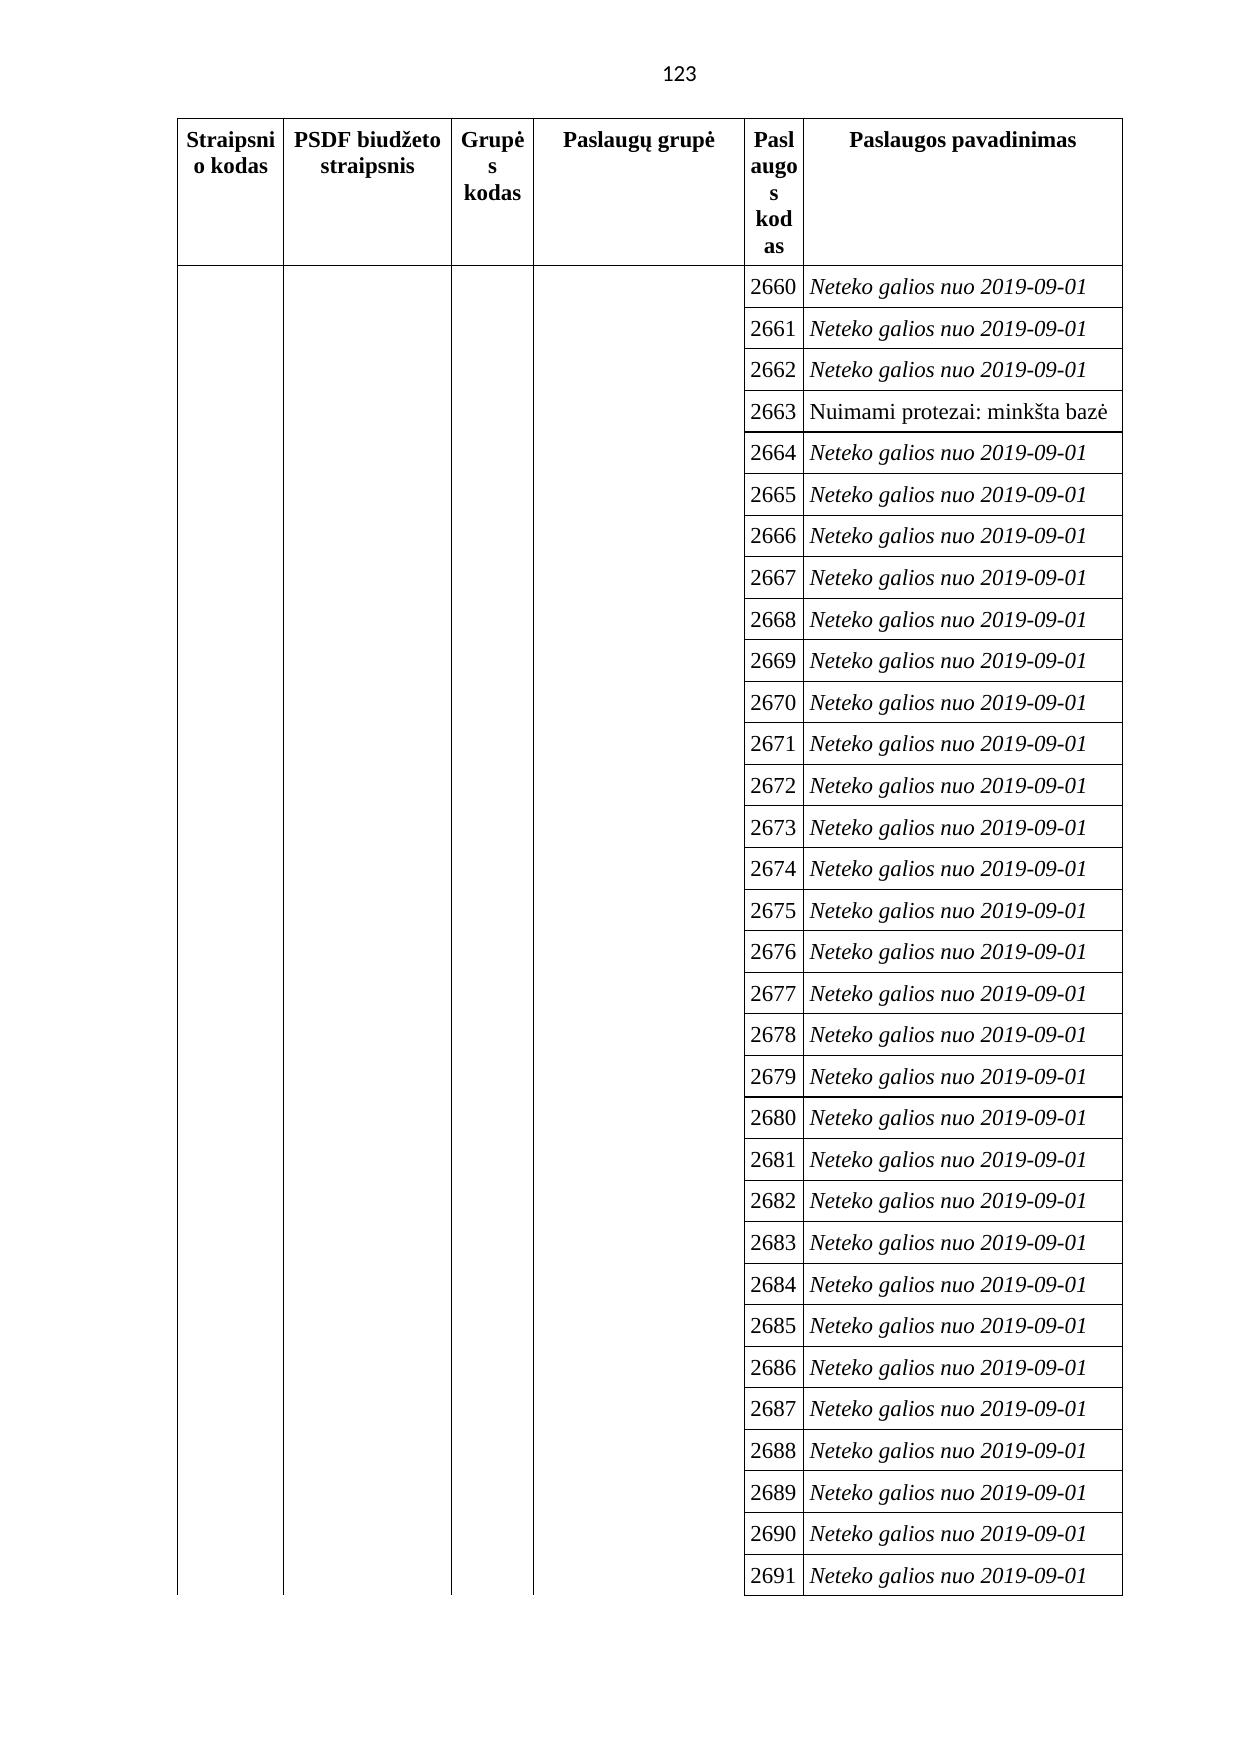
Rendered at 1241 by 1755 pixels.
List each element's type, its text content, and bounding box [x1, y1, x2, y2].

table_cell [534, 639, 744, 681]
table_cell [534, 556, 744, 598]
table_cell [452, 1013, 533, 1055]
table_cell [284, 1138, 451, 1179]
table_cell [452, 972, 533, 1013]
table_cell Neteko galios nuo 2019-09-01 [804, 682, 1122, 722]
table_cell [284, 1263, 451, 1304]
table_cell [284, 805, 451, 847]
table_cell Neteko galios nuo 2019-09-01 [804, 1139, 1122, 1179]
table_cell 2674 [745, 848, 803, 888]
table_cell 2664 [745, 433, 803, 473]
table_cell Neteko galios nuo 2019-09-01 [804, 1181, 1122, 1221]
table_cell [534, 681, 744, 722]
table_cell [284, 1554, 451, 1595]
table_cell Neteko galios nuo 2019-09-01 [804, 765, 1122, 805]
table_cell Neteko galios nuo 2019-09-01 [804, 848, 1122, 888]
table_cell 2663 [745, 391, 803, 431]
table_cell Neteko galios nuo 2019-09-01 [804, 474, 1122, 514]
table_cell [452, 515, 533, 556]
table_cell [534, 847, 744, 888]
table_cell 2672 [745, 765, 803, 805]
table_cell [284, 307, 451, 348]
table_cell Neteko galios nuo 2019-09-01 [804, 1430, 1122, 1470]
table_cell 2681 [745, 1139, 803, 1179]
table_cell [534, 348, 744, 390]
table_cell Neteko galios nuo 2019-09-01 [804, 723, 1122, 764]
table_cell 2660 [745, 266, 803, 307]
table_cell [534, 889, 744, 930]
table_cell [284, 348, 451, 390]
table_header Straipsnio kodas [178, 119, 283, 265]
table_cell 2670 [745, 682, 803, 722]
table_header Grupės kodas [452, 119, 533, 265]
table_cell [452, 390, 533, 431]
table_cell [534, 972, 744, 1013]
table_cell [452, 556, 533, 598]
table_cell 2669 [745, 640, 803, 681]
table_cell [534, 1096, 744, 1138]
table_cell [178, 1180, 283, 1221]
table_cell [452, 1512, 533, 1553]
table_cell Neteko galios nuo 2019-09-01 [804, 1222, 1122, 1263]
table_cell [178, 764, 283, 805]
table_cell [452, 1429, 533, 1470]
table_header Paslaugos kodas [745, 119, 803, 265]
table_cell [452, 307, 533, 348]
table_cell [452, 639, 533, 681]
table_cell 2673 [745, 806, 803, 847]
table_cell 2687 [745, 1388, 803, 1429]
table_cell [452, 266, 533, 307]
table_cell [178, 681, 283, 722]
table_cell [178, 722, 283, 764]
table_cell [452, 598, 533, 639]
table_cell 2685 [745, 1305, 803, 1346]
table_cell [534, 1180, 744, 1221]
table_cell Neteko galios nuo 2019-09-01 [804, 1555, 1122, 1595]
table_cell Neteko galios nuo 2019-09-01 [804, 1264, 1122, 1304]
table_cell [452, 1221, 533, 1263]
table_cell Neteko galios nuo 2019-09-01 [804, 1014, 1122, 1055]
table_cell 2671 [745, 723, 803, 764]
table_cell Neteko galios nuo 2019-09-01 [804, 640, 1122, 681]
table_cell [178, 889, 283, 930]
table_cell Neteko galios nuo 2019-09-01 [804, 1305, 1122, 1346]
table_cell [534, 805, 744, 847]
table_cell [284, 1221, 451, 1263]
table_cell [178, 1512, 283, 1553]
table_cell [178, 639, 283, 681]
table_cell [452, 1304, 533, 1346]
table_cell 2668 [745, 599, 803, 639]
table_cell [284, 1096, 451, 1138]
table_cell [284, 556, 451, 598]
table_cell [534, 1263, 744, 1304]
table_cell [284, 1055, 451, 1096]
table_cell [284, 431, 451, 473]
table_cell 2684 [745, 1264, 803, 1304]
table_cell [284, 722, 451, 764]
table_cell [534, 266, 744, 307]
table_cell [178, 1055, 283, 1096]
table_cell [284, 764, 451, 805]
table_cell [284, 1180, 451, 1221]
table_cell 2683 [745, 1222, 803, 1263]
table_cell [178, 473, 283, 514]
table_cell 2676 [745, 931, 803, 972]
table_cell [178, 1096, 283, 1138]
table_cell [178, 930, 283, 972]
table_cell [178, 390, 283, 431]
table_cell [534, 515, 744, 556]
table_cell Neteko galios nuo 2019-09-01 [804, 516, 1122, 556]
table_cell [534, 1013, 744, 1055]
table_cell 2678 [745, 1014, 803, 1055]
table_cell Neteko galios nuo 2019-09-01 [804, 599, 1122, 639]
table_cell [284, 972, 451, 1013]
table_cell [452, 473, 533, 514]
table_cell [534, 431, 744, 473]
table_cell Nuimami protezai: minkšta bazė [804, 391, 1122, 431]
table_cell [452, 930, 533, 972]
table_cell [178, 1429, 283, 1470]
table_cell [178, 266, 283, 307]
table_cell [452, 1470, 533, 1512]
table_cell [178, 1138, 283, 1179]
table_cell [178, 972, 283, 1013]
table_cell Neteko galios nuo 2019-09-01 [804, 1471, 1122, 1512]
table_cell [534, 1055, 744, 1096]
table_cell [452, 681, 533, 722]
table_cell [534, 307, 744, 348]
table_cell Neteko galios nuo 2019-09-01 [804, 1513, 1122, 1553]
table_cell Neteko galios nuo 2019-09-01 [804, 266, 1122, 307]
table_cell 2691 [745, 1555, 803, 1595]
table_cell [534, 1387, 744, 1429]
table_cell [178, 1470, 283, 1512]
table_cell [534, 1304, 744, 1346]
table_cell [178, 847, 283, 888]
table_cell [452, 1055, 533, 1096]
table_cell [534, 1429, 744, 1470]
table_cell [284, 1304, 451, 1346]
table_cell 2686 [745, 1347, 803, 1387]
table_cell [534, 1512, 744, 1553]
table_cell [534, 1138, 744, 1179]
table_cell [284, 889, 451, 930]
table_cell 2667 [745, 557, 803, 598]
table_cell [178, 1013, 283, 1055]
table_cell [178, 598, 283, 639]
table_cell [178, 1221, 283, 1263]
table_cell [534, 598, 744, 639]
table_cell [534, 1554, 744, 1595]
table_cell [534, 1346, 744, 1387]
table_cell [534, 1221, 744, 1263]
table_cell Neteko galios nuo 2019-09-01 [804, 1347, 1122, 1387]
table_cell [284, 1512, 451, 1553]
table_cell 2666 [745, 516, 803, 556]
table_cell [284, 473, 451, 514]
table_cell [534, 473, 744, 514]
table_cell [452, 722, 533, 764]
table_cell [452, 1554, 533, 1595]
table_cell 2662 [745, 349, 803, 390]
table_cell [178, 805, 283, 847]
table_header Paslaugų grupė [534, 119, 744, 265]
table_cell [452, 1346, 533, 1387]
table_cell 2679 [745, 1056, 803, 1096]
table_cell [452, 889, 533, 930]
table_cell [178, 348, 283, 390]
table_cell 2682 [745, 1181, 803, 1221]
table_cell 2689 [745, 1471, 803, 1512]
table_cell Neteko galios nuo 2019-09-01 [804, 1388, 1122, 1429]
table_cell Neteko galios nuo 2019-09-01 [804, 973, 1122, 1013]
table_cell Neteko galios nuo 2019-09-01 [804, 349, 1122, 390]
table_cell [452, 1180, 533, 1221]
table_cell [284, 1470, 451, 1512]
table_cell [534, 722, 744, 764]
table_cell [178, 431, 283, 473]
table_cell 2675 [745, 890, 803, 930]
table_cell [452, 431, 533, 473]
table_cell [284, 1013, 451, 1055]
table_cell [284, 515, 451, 556]
table_cell [452, 1138, 533, 1179]
table_cell 2677 [745, 973, 803, 1013]
table_cell Neteko galios nuo 2019-09-01 [804, 308, 1122, 348]
table_cell [284, 681, 451, 722]
table_cell [452, 1263, 533, 1304]
table_cell [178, 1554, 283, 1595]
table_cell [284, 390, 451, 431]
table_cell Neteko galios nuo 2019-09-01 [804, 557, 1122, 598]
table_header PSDF biudžeto straipsnis [284, 119, 451, 265]
table_cell Neteko galios nuo 2019-09-01 [804, 1056, 1122, 1096]
table_cell [284, 266, 451, 307]
table_cell [452, 348, 533, 390]
table_cell [534, 390, 744, 431]
table_cell [178, 515, 283, 556]
table_cell [178, 1387, 283, 1429]
table_cell [178, 1304, 283, 1346]
table_cell [452, 805, 533, 847]
table_cell [284, 1346, 451, 1387]
table_cell 2661 [745, 308, 803, 348]
table_cell [534, 1470, 744, 1512]
table_cell Neteko galios nuo 2019-09-01 [804, 806, 1122, 847]
table_cell [178, 556, 283, 598]
table_cell [284, 1387, 451, 1429]
table_cell [178, 1346, 283, 1387]
table_cell [452, 847, 533, 888]
table_cell [284, 847, 451, 888]
table_cell [284, 1429, 451, 1470]
table_header Paslaugos pavadinimas [804, 119, 1122, 265]
table_cell [284, 930, 451, 972]
table_cell 2688 [745, 1430, 803, 1470]
table_cell [284, 598, 451, 639]
table_cell 2690 [745, 1513, 803, 1553]
table_cell [284, 639, 451, 681]
table_cell Neteko galios nuo 2019-09-01 [804, 1098, 1122, 1138]
table_cell [452, 764, 533, 805]
table_cell Neteko galios nuo 2019-09-01 [804, 931, 1122, 972]
table_cell [534, 930, 744, 972]
table_cell 2665 [745, 474, 803, 514]
table_cell [178, 307, 283, 348]
table_cell 2680 [745, 1098, 803, 1138]
table_cell Neteko galios nuo 2019-09-01 [804, 433, 1122, 473]
table_cell Neteko galios nuo 2019-09-01 [804, 890, 1122, 930]
table_cell [178, 1263, 283, 1304]
table_cell [452, 1387, 533, 1429]
table_cell [534, 764, 744, 805]
table_cell [452, 1096, 533, 1138]
